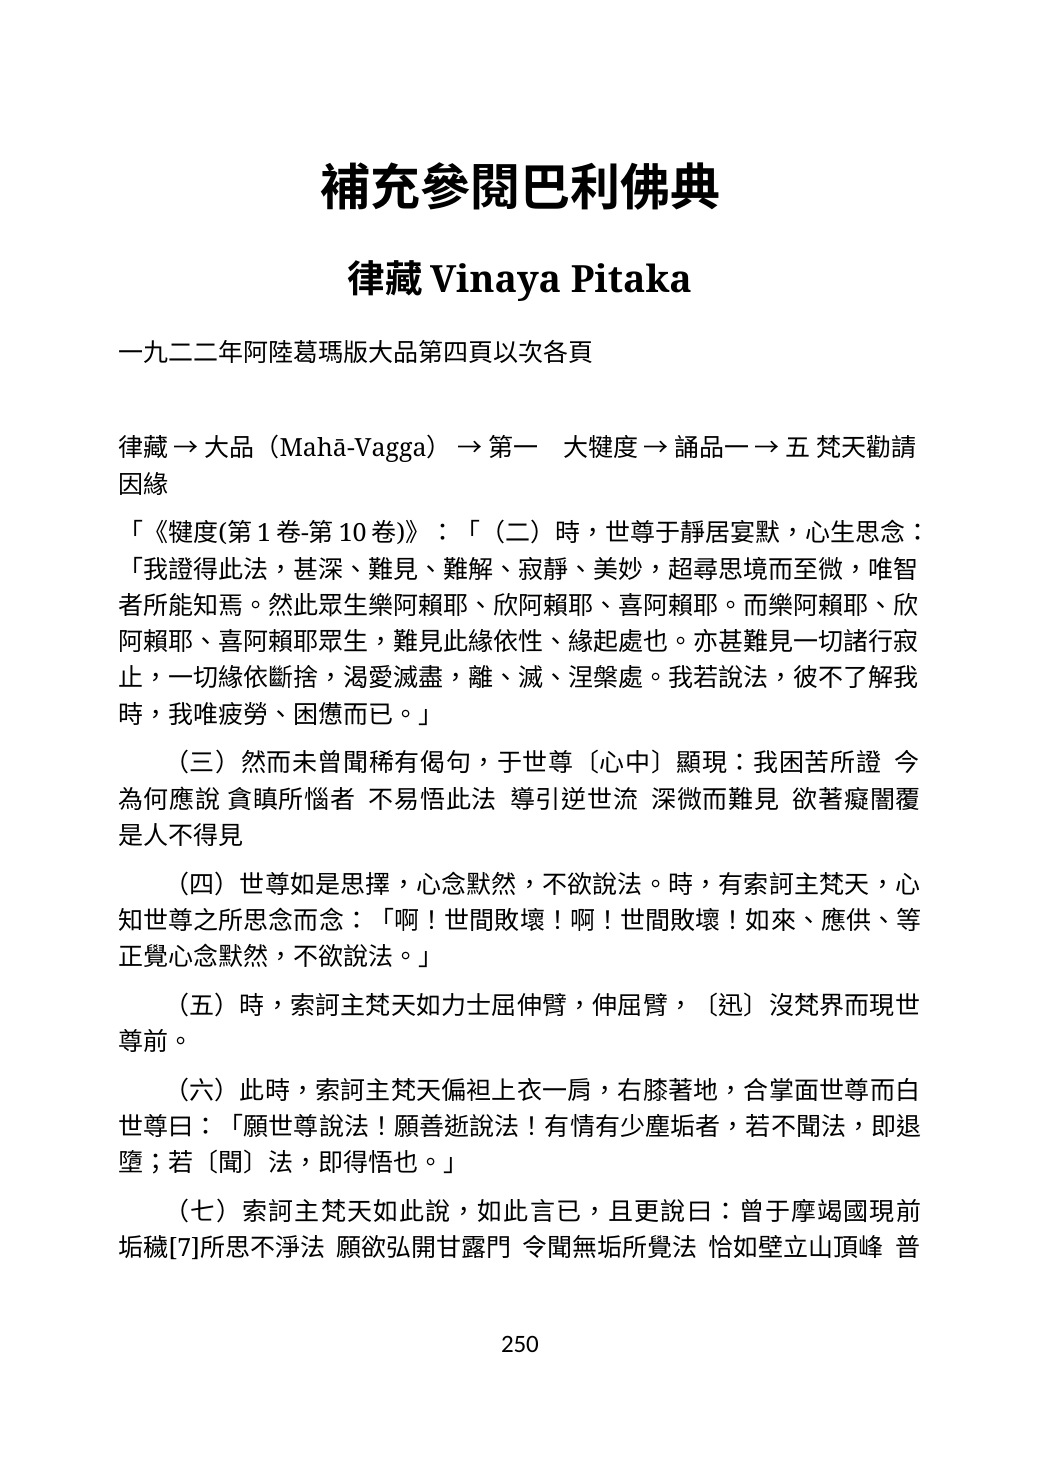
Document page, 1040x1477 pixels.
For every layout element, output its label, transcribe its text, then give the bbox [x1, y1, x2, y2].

subtitle 律藏Vinaya Pitaka [118, 249, 921, 303]
text 「《犍度(第1卷-第10卷)》：「（二）時，世尊于靜居宴默，心生思念：「我證得此法，甚深、難見、難解、寂靜、美妙，超尋思境而至微，唯智者所能知焉。然此眾生樂阿賴耶、欣阿賴耶、喜阿賴耶。而樂阿賴耶、欣阿賴耶、喜阿賴耶眾生，難見此緣依性、緣起處也。亦甚難見一切諸行寂止，一切緣依斷捨，渴愛滅盡，離、滅、涅槃處。我若說法，彼不了解我時，我唯疲勞、困憊而已。」 [118, 513, 921, 730]
text （三）然而未曾聞稀有偈句，于世尊〔心中〕顯現：我困苦所證 今為何應說 貪瞋所惱者 不易悟此法 導引逆世流 深微而難見 欲著癡闇覆 是人不得見 [118, 743, 921, 852]
subtitle 補充參閱巴利佛典 [118, 147, 921, 220]
text （六）此時，索訶主梵天偏袒上衣一肩，右膝著地，合掌面世尊而白世尊曰：「願世尊說法！願善逝說法！有情有少塵垢者，若不聞法，即退墮；若〔聞〕法，即得悟也。」 [118, 1070, 921, 1179]
text （五）時，索訶主梵天如力士屈伸臂，伸屈臂，〔迅〕沒梵界而現世尊前。 [118, 985, 921, 1058]
text （四）世尊如是思擇，心念默然，不欲說法。時，有索訶主梵天，心知世尊之所思念而念：「啊！世間敗壞！啊！世間敗壞！如來、應供、等正覺心念默然，不欲說法。」 [118, 864, 921, 973]
text （七）索訶主梵天如此說，如此言已，且更說曰：曾于摩竭國現前 垢穢[7]所思不淨法 願欲弘開甘露門 令聞無垢所覺法 恰如壁立山頂峰 普 [118, 1192, 921, 1264]
text 一九二二年阿陸葛瑪版大品第四頁以次各頁 [118, 332, 921, 369]
text 律藏 → 大品（Mahā-Vagga） → 第一 大犍度 → 誦品一 → 五 梵天勸請因緣 [118, 428, 921, 500]
